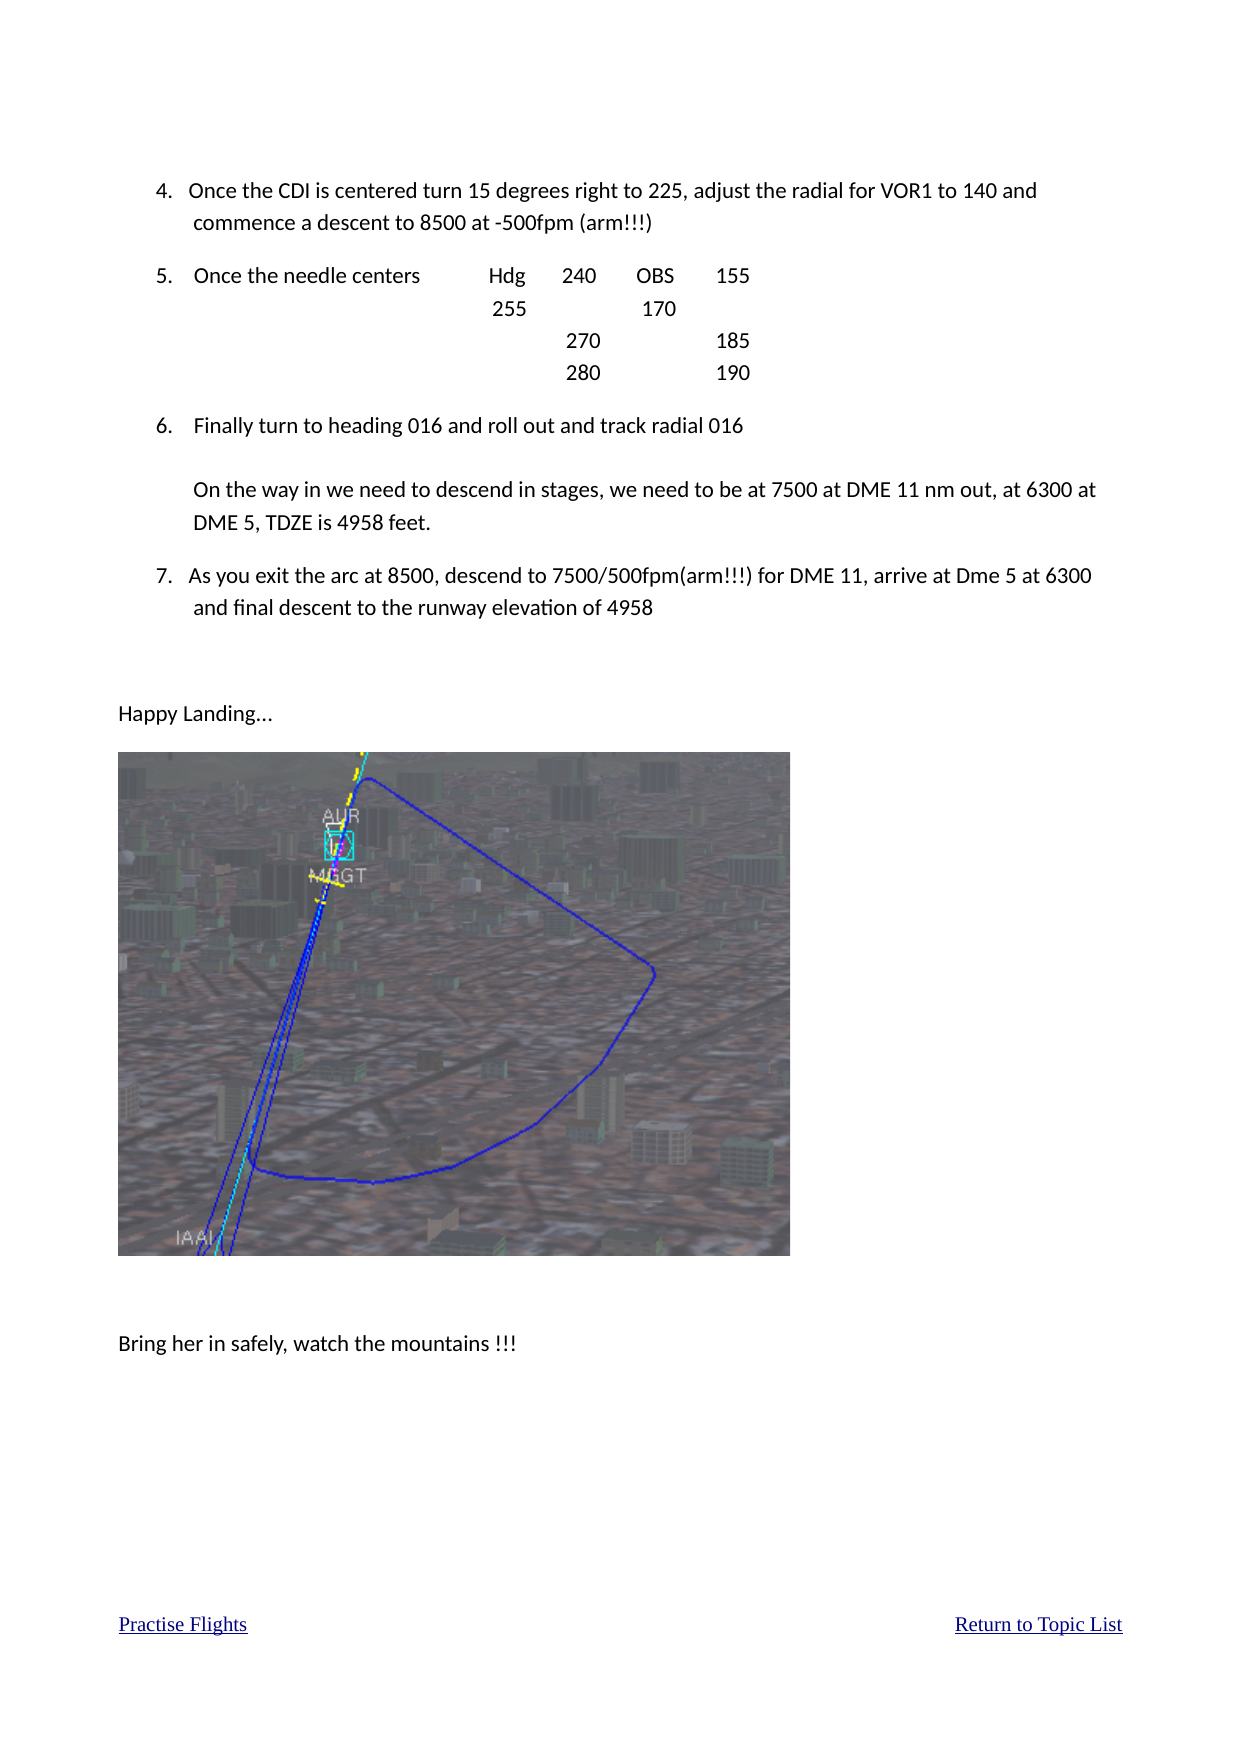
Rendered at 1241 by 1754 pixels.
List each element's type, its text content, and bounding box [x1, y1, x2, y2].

text Happy Landing... [118, 699, 1122, 727]
list As you exit the arc at 8500, descend to 7500/500fpm(arm!!!) for DME 11, arrive at Dme 5 at 6300 and final descent to the runway elevation of 4958 [156, 561, 1122, 621]
list Once the CDI is centered turn 15 degrees right to 225, adjust the radial for VOR1 to 140 and commence a descent to 8500 at -500fpm (arm!!!) [156, 176, 1122, 237]
list Once the needle centers Hdg 240 OBS 155 255 170 270 185 280 190 [156, 262, 1122, 386]
list Finally turn to heading 016 and roll out and track radial 016 On the way in we need to descend in stages, we need to be at 7500 at DME 11 nm out, at 6300 at DME 5, TDZE is 4958 feet. [156, 411, 1122, 536]
text Bring her in safely, watch the mountains !!! [118, 1329, 1122, 1357]
